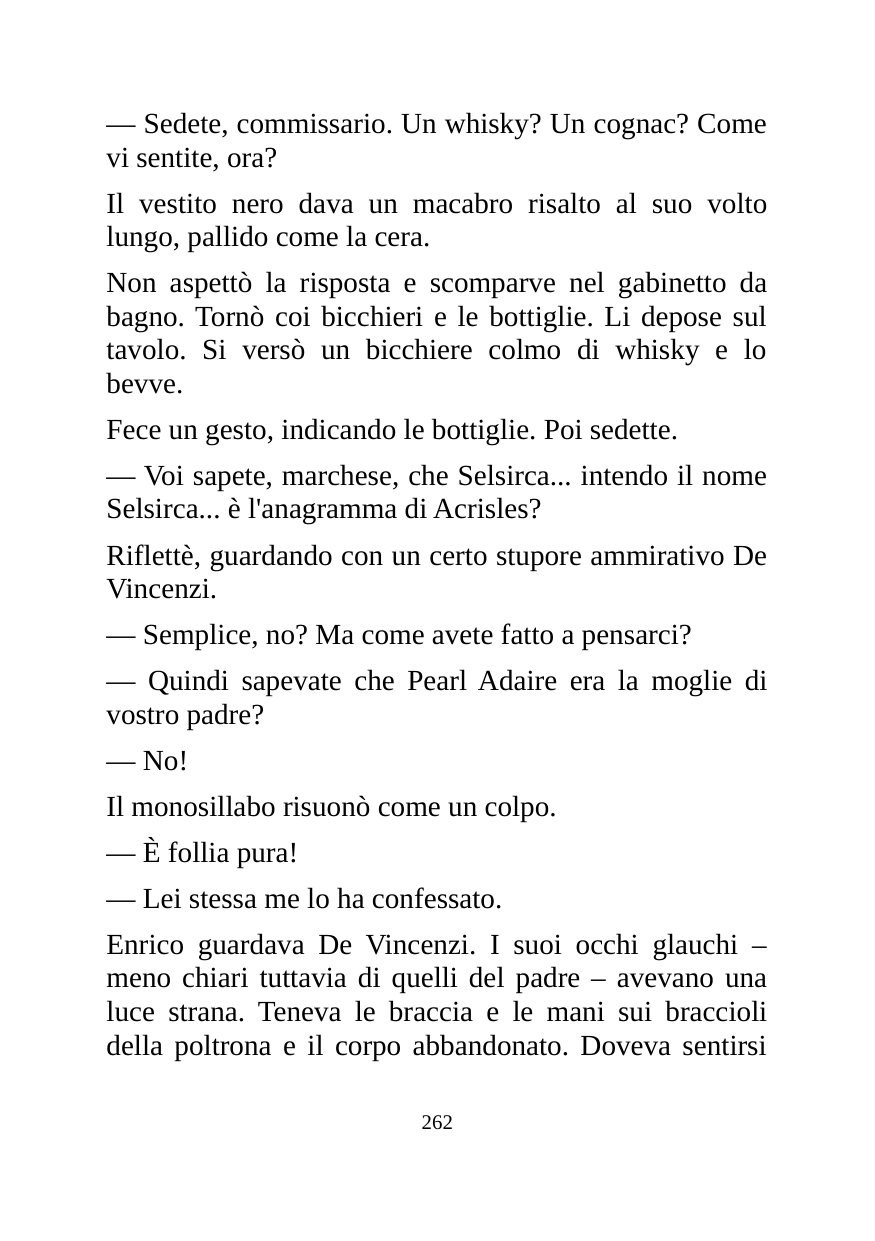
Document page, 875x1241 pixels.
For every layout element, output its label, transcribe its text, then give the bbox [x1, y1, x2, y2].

text — Lei stessa me lo ha confessato. [106, 881, 768, 914]
text — È follia pura! [106, 835, 768, 868]
text Il vestito nero dava un macabro risalto al suo volto lungo, pallido come la cera. [106, 186, 768, 253]
text — Sedete, commissario. Un whisky? Un cognac? Come vi sentite, ora? [106, 106, 768, 173]
text — Semplice, no? Ma come avete fatto a pensarci? [106, 617, 768, 651]
text Il monosillabo risuonò come un colpo. [106, 789, 768, 822]
text — Voi sapete, marchese, che Selsirca... intendo il nome Selsirca... è l'anagramma di Acrisles? [106, 458, 768, 525]
text — No! [106, 743, 768, 776]
text Non aspettò la risposta e scomparve nel gabinetto da bagno. Tornò coi bicchieri e le bottiglie. Li depose sul tavolo. Si versò un bicchiere colmo di whisky e lo bevve. [106, 265, 768, 399]
text Riflettè, guardando con un certo stupore ammirativo De Vincenzi. [106, 538, 768, 605]
text Fece un gesto, indicando le bottiglie. Poi sedette. [106, 412, 768, 446]
text — Quindi sapevate che Pearl Adaire era la moglie di vostro padre? [106, 663, 768, 730]
text Enrico guardava De Vincenzi. I suoi occhi glauchi – meno chiari tuttavia di quelli del padre – avevano una luce strana. Teneva le braccia e le mani sui braccioli della poltrona e il corpo abbandonato. Doveva sentirsi [106, 927, 768, 1061]
